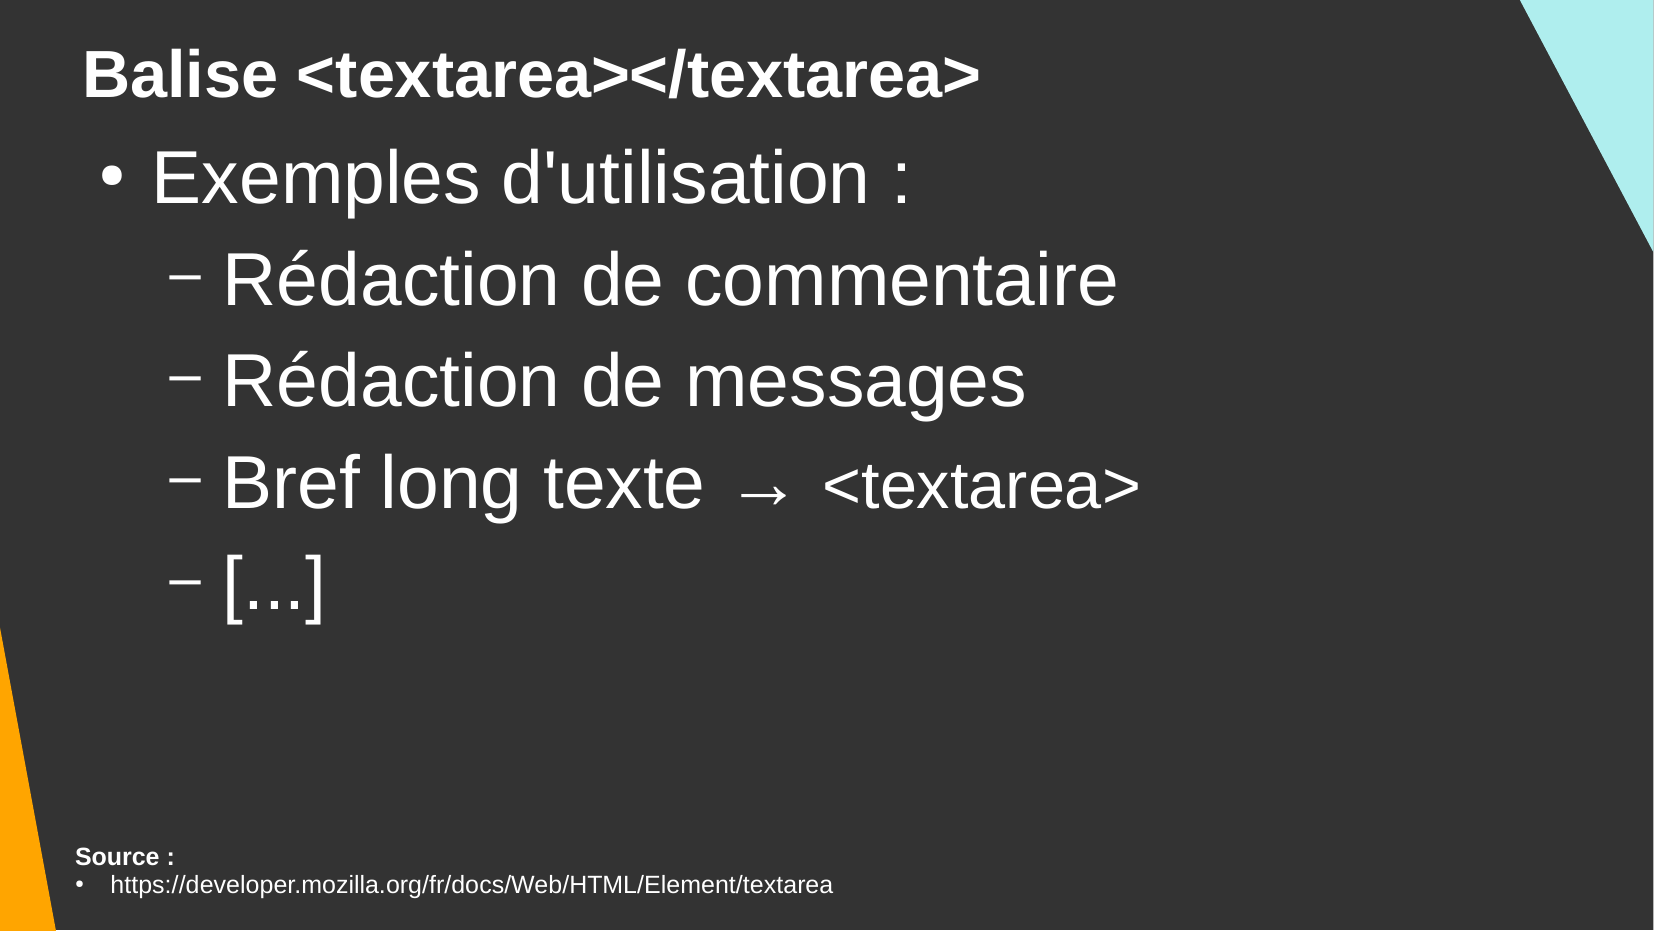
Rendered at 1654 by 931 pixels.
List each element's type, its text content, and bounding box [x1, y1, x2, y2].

text_box Source : https://developer.mozilla.org/fr/docs/Web/HTML/Element/textarea [60, 835, 1546, 907]
list Exemples d'utilisation : Rédaction de commentaire Rédaction de messages Bref long texte → <textarea> [...] [80, 135, 1605, 798]
text_box [1519, 0, 1654, 254]
text_box [0, 627, 56, 931]
title Balise <textarea></textarea> [82, 37, 1571, 114]
